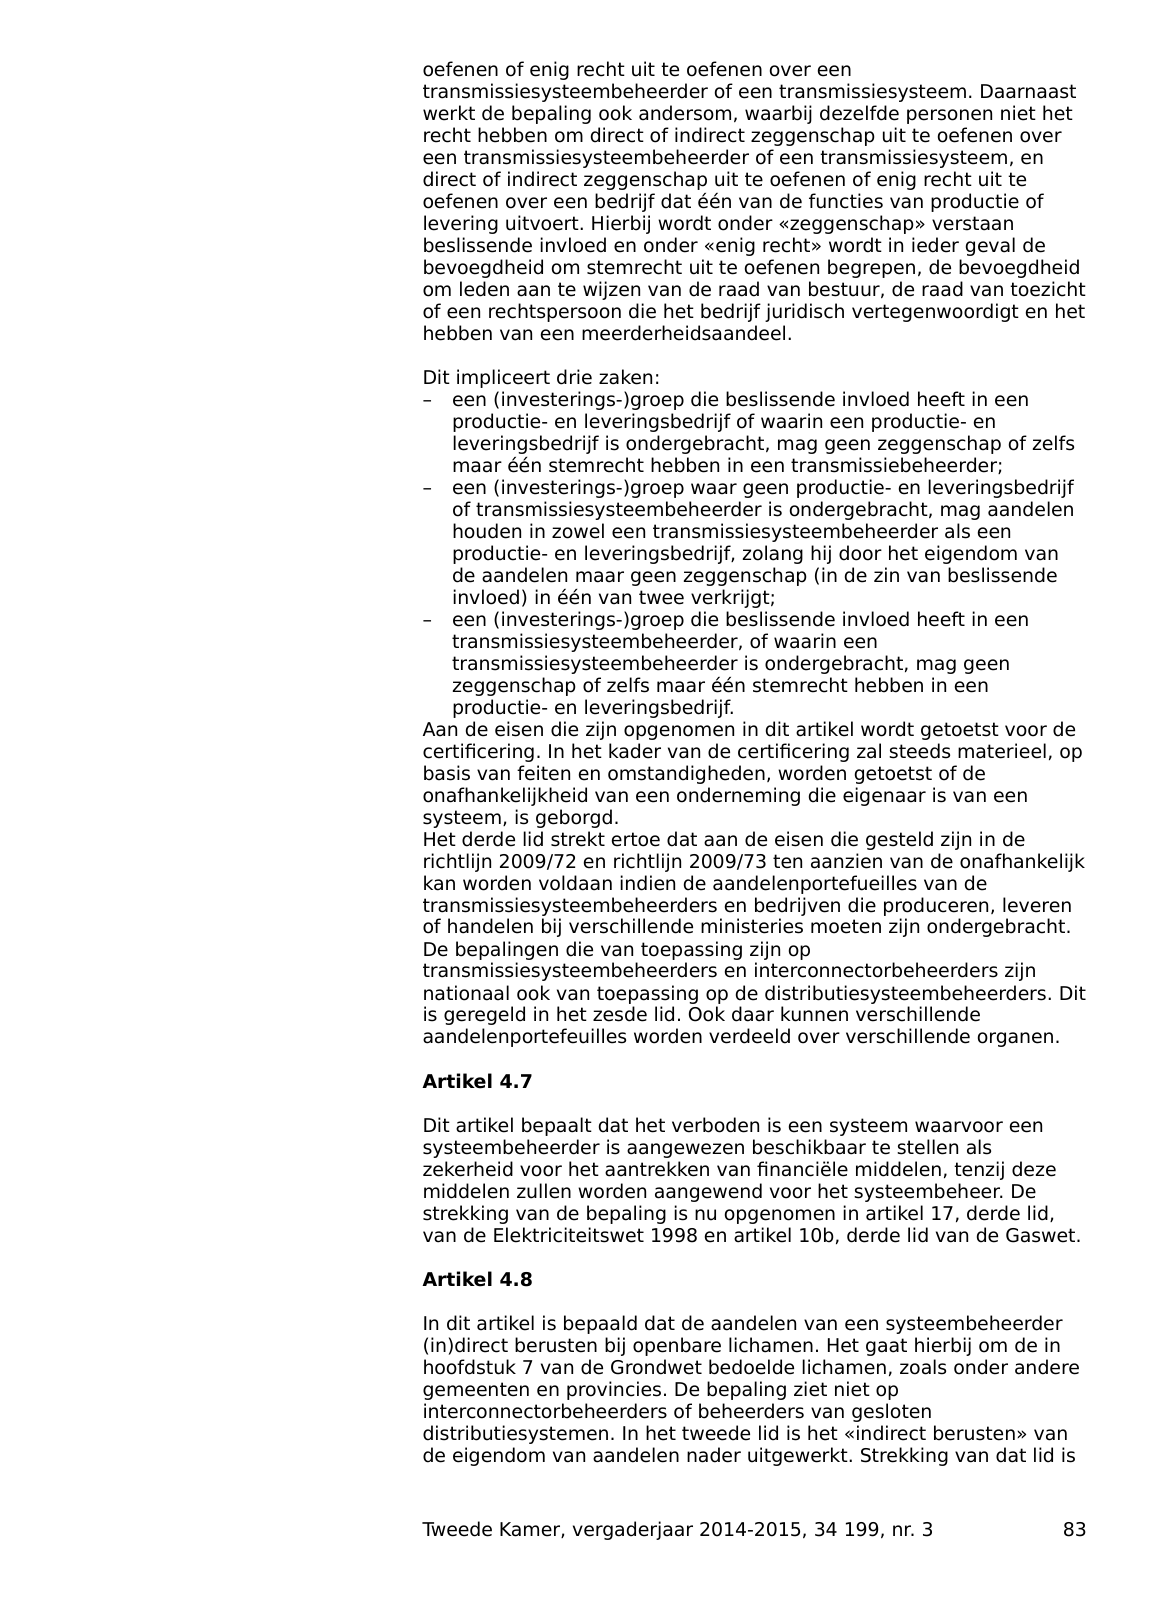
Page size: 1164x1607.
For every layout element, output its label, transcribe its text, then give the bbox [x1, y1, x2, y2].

text – een (investerings-)groep waar geen productie- en leveringsbedrijf of transmissiesysteembeheerder is ondergebracht, mag aandelen houden in zowel een transmissiesysteembeheerder als een productie- en leveringsbedrijf, zolang hij door het eigendom van de aandelen maar geen zeggenschap (in de zin van beslissende invloed) in één van twee verkrijgt; [422, 477, 1087, 609]
text Dit impliceert drie zaken: [422, 367, 1087, 389]
text Het derde lid strekt ertoe dat aan de eisen die gesteld zijn in de richtlijn 2009/72 en richtlijn 2009/73 ten aanzien van de onafhankelijk kan worden voldaan indien de aandelenportefueilles van de transmissiesysteembeheerders en bedrijven die produceren, leveren of handelen bij verschillende ministeries moeten zijn ondergebracht. De bepalingen die van toepassing zijn op transmissiesysteembeheerders en interconnectorbeheerders zijn nationaal ook van toepassing op de distributiesysteembeheerders. Dit is geregeld in het zesde lid. Ook daar kunnen verschillende aandelenportefeuilles worden verdeeld over verschillende organen. [422, 828, 1087, 1048]
text oefenen of enig recht uit te oefenen over een transmissiesysteembeheerder of een transmissiesysteem. Daarnaast werkt de bepaling ook andersom, waarbij dezelfde personen niet het recht hebben om direct of indirect zeggenschap uit te oefenen over een transmissiesysteembeheerder of een transmissiesysteem, en direct of indirect zeggenschap uit te oefenen of enig recht uit te oefenen over een bedrijf dat één van de functies van productie of levering uitvoert. Hierbij wordt onder «zeggenschap» verstaan beslissende invloed en onder «enig recht» wordt in ieder geval de bevoegdheid om stemrecht uit te oefenen begrepen, de bevoegdheid om leden aan te wijzen van de raad van bestuur, de raad van toezicht of een rechtspersoon die het bedrijf juridisch vertegenwoordigt en het hebben van een meerderheidsaandeel. [422, 59, 1087, 345]
text – een (investerings-)groep die beslissende invloed heeft in een productie- en leveringsbedrijf of waarin een productie- en leveringsbedrijf is ondergebracht, mag geen zeggenschap of zelfs maar één stemrecht hebben in een transmissiebeheerder; [422, 389, 1087, 477]
text Dit artikel bepaalt dat het verboden is een systeem waarvoor een systeembeheerder is aangewezen beschikbaar te stellen als zekerheid voor het aantrekken van financiële middelen, tenzij deze middelen zullen worden aangewend voor het systeembeheer. De strekking van de bepaling is nu opgenomen in artikel 17, derde lid, van de Elektriciteitswet 1998 en artikel 10b, derde lid van de Gaswet. [422, 1115, 1087, 1247]
subtitle Artikel 4.7 [422, 1071, 1087, 1092]
subtitle Artikel 4.8 [422, 1269, 1087, 1291]
text – een (investerings-)groep die beslissende invloed heeft in een transmissiesysteembeheerder, of waarin een transmissiesysteembeheerder is ondergebracht, mag geen zeggenschap of zelfs maar één stemrecht hebben in een productie- en leveringsbedrijf. [422, 609, 1087, 719]
text In dit artikel is bepaald dat de aandelen van een systeembeheerder (in)direct berusten bij openbare lichamen. Het gaat hierbij om de in hoofdstuk 7 van de Grondwet bedoelde lichamen, zoals onder andere gemeenten en provincies. De bepaling ziet niet op interconnectorbeheerders of beheerders van gesloten distributiesystemen. In het tweede lid is het «indirect berusten» van de eigendom van aandelen nader uitgewerkt. Strekking van dat lid is [422, 1313, 1087, 1467]
text Aan de eisen die zijn opgenomen in dit artikel wordt getoetst voor de certificering. In het kader van de certificering zal steeds materieel, op basis van feiten en omstandigheden, worden getoetst of de onafhankelijkheid van een onderneming die eigenaar is van een systeem, is geborgd. [422, 719, 1087, 828]
